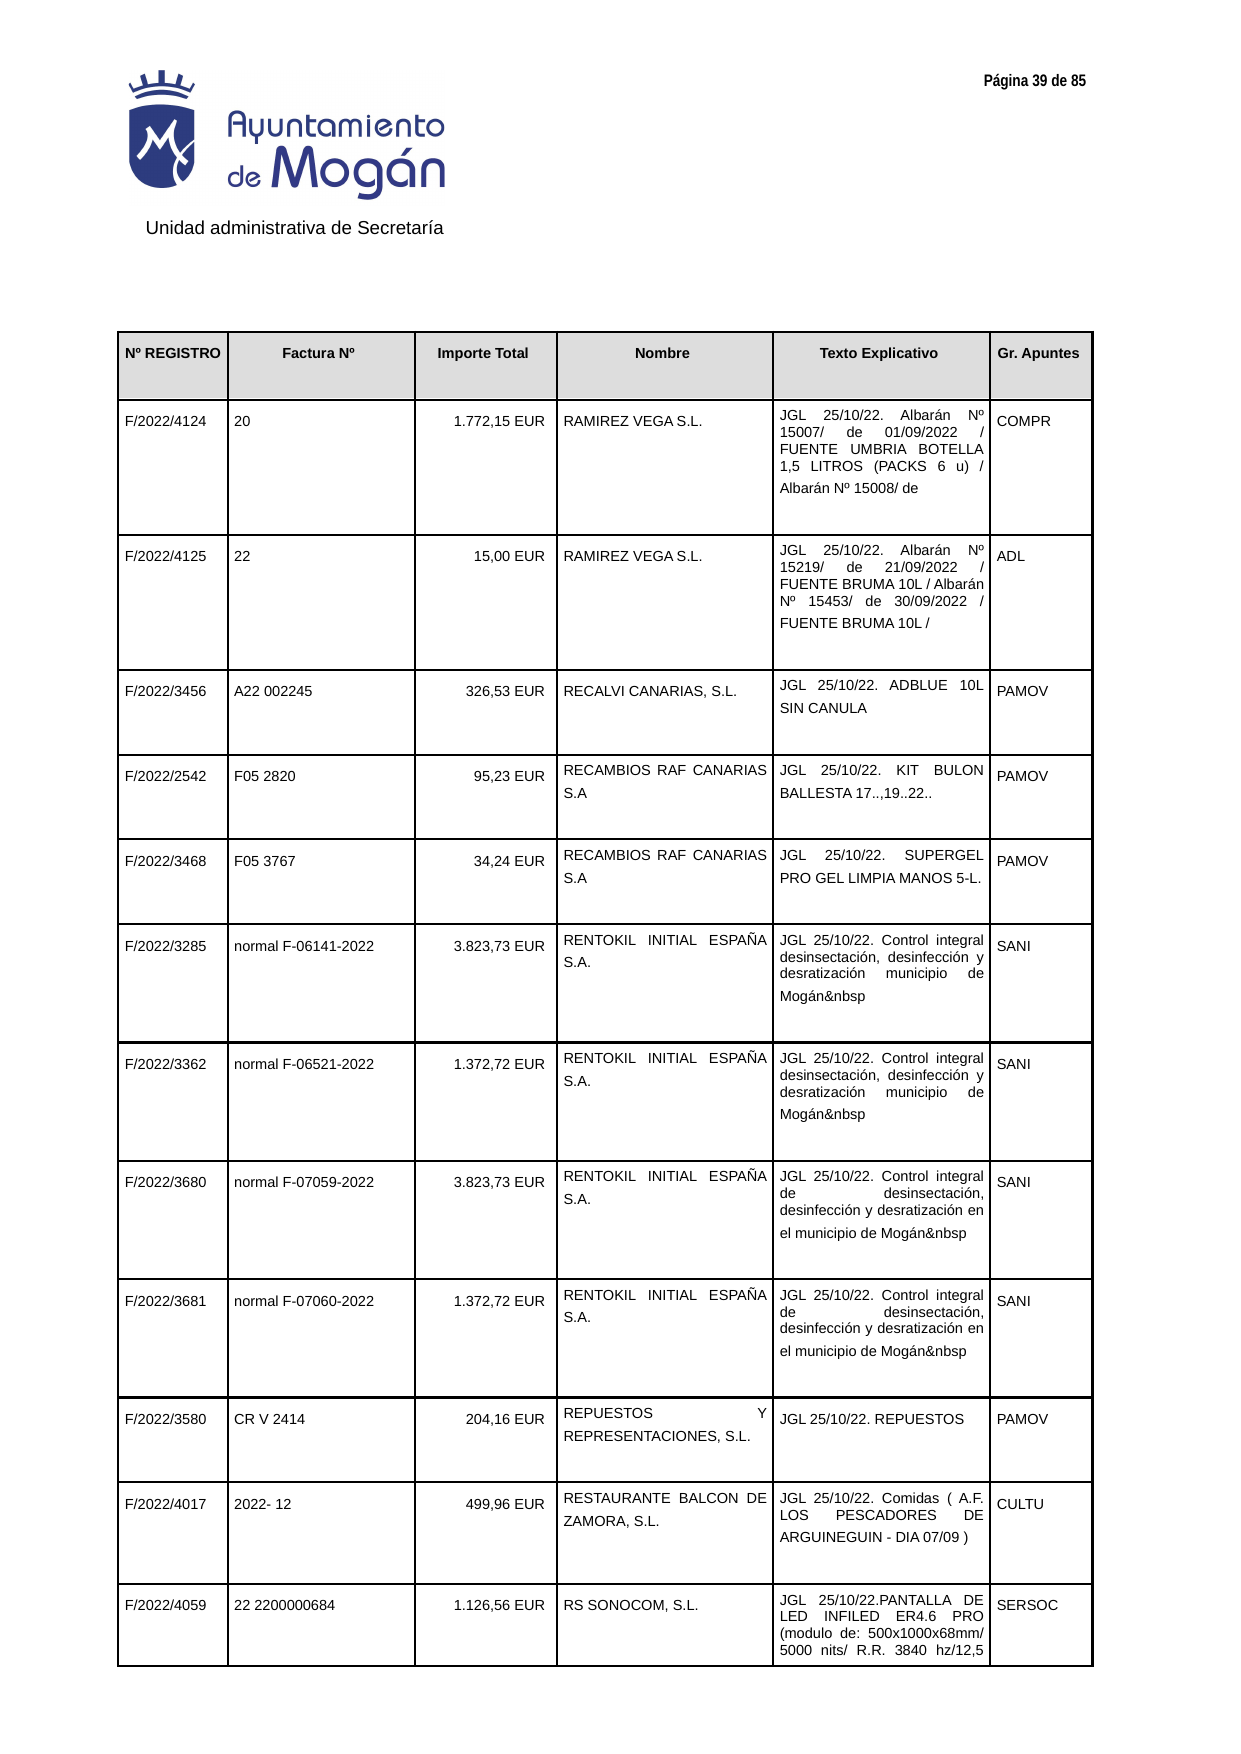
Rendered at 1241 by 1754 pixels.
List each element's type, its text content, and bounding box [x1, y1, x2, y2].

table_cell JGL 25/10/22. Control integral de desinsectación, desinfección y desratización en el municipio de Mogán&nbsp [774, 1280, 989, 1396]
table_cell F/2022/3285 [119, 925, 227, 1041]
table_cell 95,23 EUR [416, 756, 556, 838]
table_cell F/2022/3681 [119, 1280, 227, 1396]
table_cell 1.372,72 EUR [416, 1044, 556, 1160]
table_cell RS SONOCOM, S.L. [558, 1585, 772, 1664]
table_cell 3.823,73 EUR [416, 1162, 556, 1278]
table_cell PAMOV [991, 840, 1091, 923]
table_header Factura Nº [229, 333, 414, 398]
table_cell 204,16 EUR [416, 1399, 556, 1481]
table_cell normal F-07060-2022 [229, 1280, 414, 1396]
table_cell 1.772,15 EUR [416, 401, 556, 534]
table_cell JGL 25/10/22. KIT BULON BALLESTA 17..,19..22.. [774, 756, 989, 838]
table_cell F/2022/2542 [119, 756, 227, 838]
table_cell 499,96 EUR [416, 1483, 556, 1583]
table_cell RENTOKIL INITIAL ESPAÑA S.A. [558, 1044, 772, 1160]
table_cell RENTOKIL INITIAL ESPAÑA S.A. [558, 1280, 772, 1396]
table_cell JGL 25/10/22. Control integral desinsectación, desinfección y desratización municipio de Mogán&nbsp [774, 1044, 989, 1160]
table_cell F05 3767 [229, 840, 414, 923]
table_cell CR V 2414 [229, 1399, 414, 1481]
table_cell 1.372,72 EUR [416, 1280, 556, 1396]
table_cell normal F-07059-2022 [229, 1162, 414, 1278]
table_cell 1.126,56 EUR [416, 1585, 556, 1664]
table_header Importe Total [416, 333, 556, 398]
table_header Nombre [558, 333, 772, 398]
table_cell F/2022/4124 [119, 401, 227, 534]
table_cell F05 2820 [229, 756, 414, 838]
table_cell JGL 25/10/22. REPUESTOS [774, 1399, 989, 1481]
table_cell PAMOV [991, 756, 1091, 838]
table_cell JGL 25/10/22. Comidas ( A.F. LOS PESCADORES DE ARGUINEGUIN - DIA 07/09 ) [774, 1483, 989, 1583]
table_cell SANI [991, 1280, 1091, 1396]
table_cell JGL 25/10/22. Control integral de desinsectación, desinfección y desratización en el municipio de Mogán&nbsp [774, 1162, 989, 1278]
table_cell SANI [991, 925, 1091, 1041]
table_cell normal F-06141-2022 [229, 925, 414, 1041]
table_header Nº REGISTRO [119, 333, 227, 398]
table_cell F/2022/4017 [119, 1483, 227, 1583]
table_cell JGL 25/10/22. Albarán Nº 15219/ de 21/09/2022 / FUENTE BRUMA 10L / Albarán Nº 15453/ de 30/09/2022 / FUENTE BRUMA 10L / [774, 536, 989, 669]
table_cell PAMOV [991, 671, 1091, 753]
table_cell 34,24 EUR [416, 840, 556, 923]
table_cell 20 [229, 401, 414, 534]
table_cell RECAMBIOS RAF CANARIAS S.A [558, 840, 772, 923]
table_header Texto Explicativo [774, 333, 989, 398]
table_cell F/2022/3680 [119, 1162, 227, 1278]
table_cell JGL 25/10/22.PANTALLA DE LED INFILED ER4.6 PRO (modulo de: 500x1000x68mm/ 5000 nits/ R.R. 3840 hz/12,5 [774, 1585, 989, 1664]
table_header Gr. Apuntes [991, 333, 1091, 398]
table_cell 15,00 EUR [416, 536, 556, 669]
table_cell F/2022/3580 [119, 1399, 227, 1481]
table_cell JGL 25/10/22. ADBLUE 10L SIN CANULA [774, 671, 989, 753]
table_cell F/2022/3468 [119, 840, 227, 923]
table_cell 22 2200000684 [229, 1585, 414, 1664]
table_cell RENTOKIL INITIAL ESPAÑA S.A. [558, 925, 772, 1041]
table_cell RAMIREZ VEGA S.L. [558, 536, 772, 669]
table_cell CULTU [991, 1483, 1091, 1583]
table_cell 22 [229, 536, 414, 669]
table_cell PAMOV [991, 1399, 1091, 1481]
picture [128, 70, 445, 206]
table_cell ADL [991, 536, 1091, 669]
table_cell COMPR [991, 401, 1091, 534]
table_cell RESTAURANTE BALCON DE ZAMORA, S.L. [558, 1483, 772, 1583]
table_cell F/2022/3362 [119, 1044, 227, 1160]
table_cell REPUESTOS Y REPRESENTACIONES, S.L. [558, 1399, 772, 1481]
table_cell SANI [991, 1044, 1091, 1160]
table_cell JGL 25/10/22. Control integral desinsectación, desinfección y desratización municipio de Mogán&nbsp [774, 925, 989, 1041]
table_cell SERSOC [991, 1585, 1091, 1664]
table_cell RAMIREZ VEGA S.L. [558, 401, 772, 534]
table_cell F/2022/4125 [119, 536, 227, 669]
table_cell JGL 25/10/22. SUPERGEL PRO GEL LIMPIA MANOS 5-L. [774, 840, 989, 923]
table_cell RECAMBIOS RAF CANARIAS S.A [558, 756, 772, 838]
table_cell 326,53 EUR [416, 671, 556, 753]
table_cell JGL 25/10/22. Albarán Nº 15007/ de 01/09/2022 / FUENTE UMBRIA BOTELLA 1,5 LITROS (PACKS 6 u) / Albarán Nº 15008/ de [774, 401, 989, 534]
table_cell normal F-06521-2022 [229, 1044, 414, 1160]
table_cell A22 002245 [229, 671, 414, 753]
table_cell 2022- 12 [229, 1483, 414, 1583]
table_cell RECALVI CANARIAS, S.L. [558, 671, 772, 753]
table_cell SANI [991, 1162, 1091, 1278]
table_cell RENTOKIL INITIAL ESPAÑA S.A. [558, 1162, 772, 1278]
table_cell F/2022/3456 [119, 671, 227, 753]
table_cell 3.823,73 EUR [416, 925, 556, 1041]
table_cell F/2022/4059 [119, 1585, 227, 1664]
